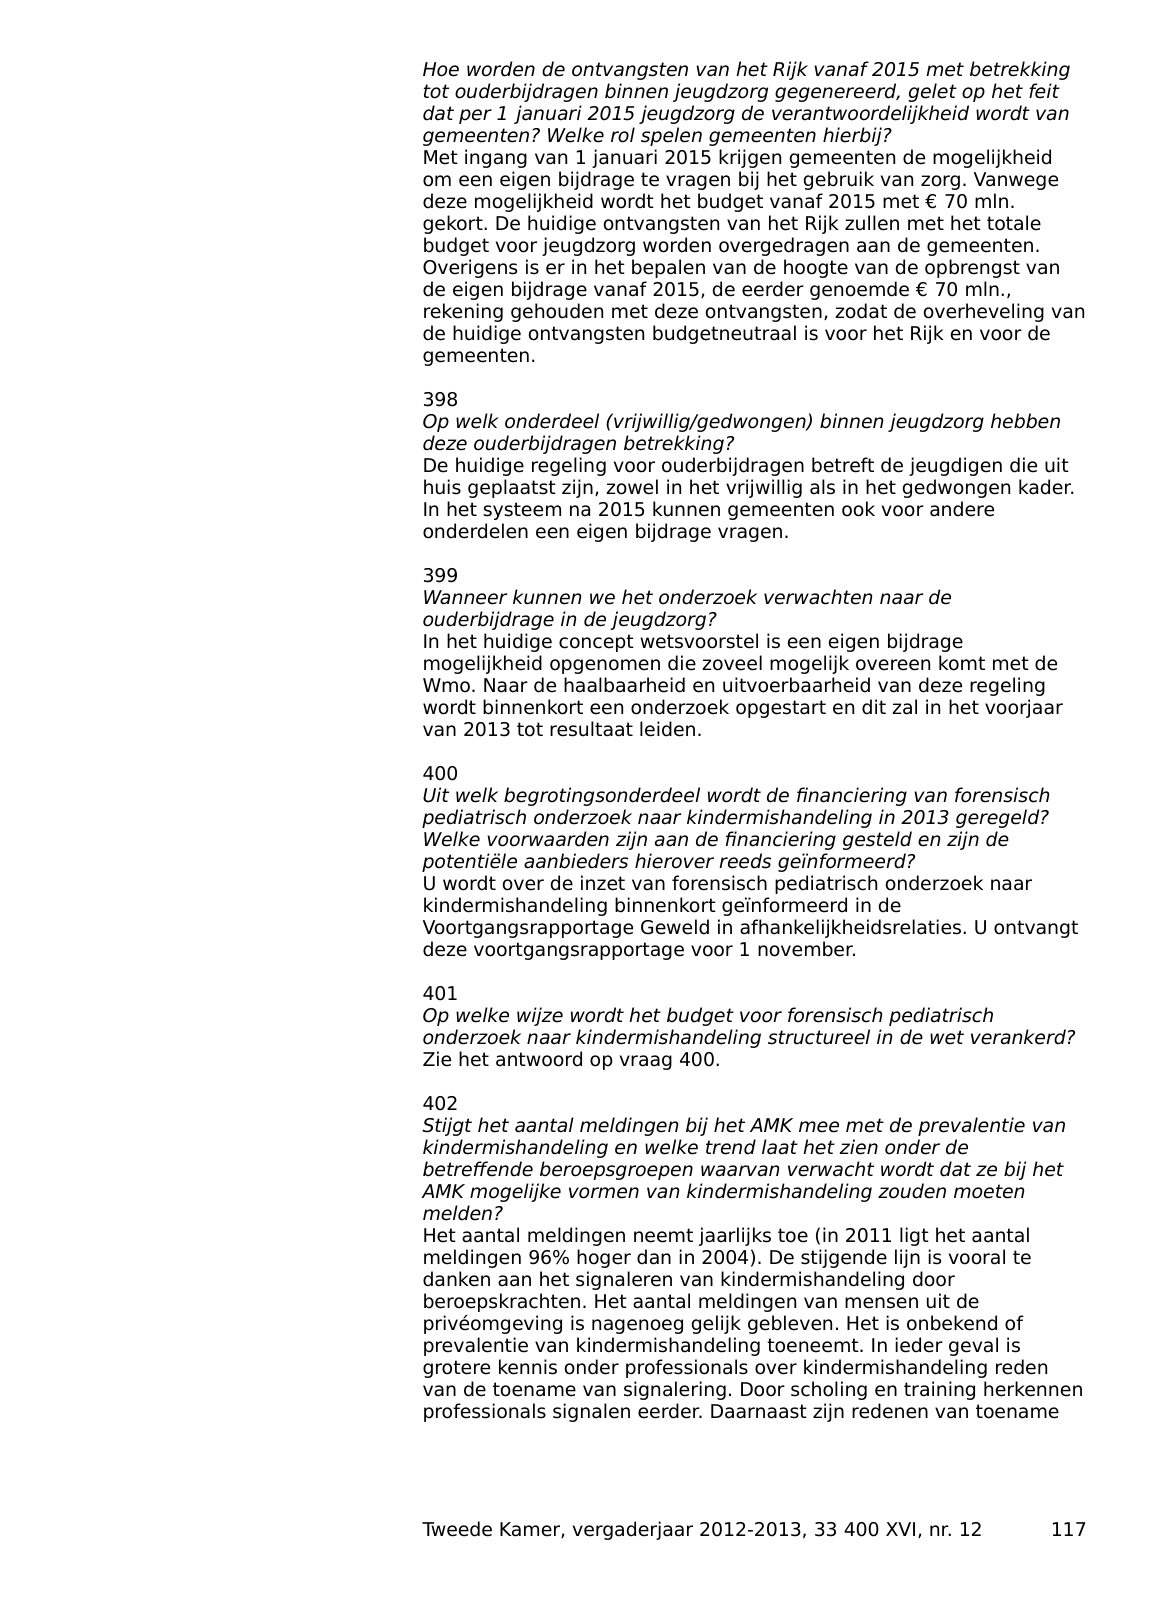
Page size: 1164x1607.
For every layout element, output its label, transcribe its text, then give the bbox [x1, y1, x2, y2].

text 402 [422, 1093, 1087, 1115]
text Stijgt het aantal meldingen bij het AMK mee met de prevalentie van kindermishandeling en welke trend laat het zien onder de betreffende beroepsgroepen waarvan verwacht wordt dat ze bij het AMK mogelijke vormen van kindermishandeling zouden moeten melden? [422, 1115, 1087, 1225]
text Op welk onderdeel (vrijwillig/gedwongen) binnen jeugdzorg hebben deze ouderbijdragen betrekking? [422, 411, 1087, 455]
text 401 [422, 983, 1087, 1005]
text Zie het antwoord op vraag 400. [422, 1049, 1087, 1071]
text Hoe worden de ontvangsten van het Rijk vanaf 2015 met betrekking tot ouderbijdragen binnen jeugdzorg gegenereerd, gelet op het feit dat per 1 januari 2015 jeugdzorg de verantwoordelijkheid wordt van gemeenten? Welke rol spelen gemeenten hierbij? [422, 59, 1087, 147]
text 398 [422, 389, 1087, 411]
text In het huidige concept wetsvoorstel is een eigen bijdrage mogelijkheid opgenomen die zoveel mogelijk overeen komt met de Wmo. Naar de haalbaarheid en uitvoerbaarheid van deze regeling wordt binnenkort een onderzoek opgestart en dit zal in het voorjaar van 2013 tot resultaat leiden. [422, 631, 1087, 741]
text Op welke wijze wordt het budget voor forensisch pediatrisch onderzoek naar kindermishandeling structureel in de wet verankerd? [422, 1005, 1087, 1049]
text Met ingang van 1 januari 2015 krijgen gemeenten de mogelijkheid om een eigen bijdrage te vragen bij het gebruik van zorg. Vanwege deze mogelijkheid wordt het budget vanaf 2015 met € 70 mln. gekort. De huidige ontvangsten van het Rijk zullen met het totale budget voor jeugdzorg worden overgedragen aan de gemeenten. Overigens is er in het bepalen van de hoogte van de opbrengst van de eigen bijdrage vanaf 2015, de eerder genoemde € 70 mln., rekening gehouden met deze ontvangsten, zodat de overheveling van de huidige ontvangsten budgetneutraal is voor het Rijk en voor de gemeenten. [422, 147, 1087, 367]
text 400 [422, 763, 1087, 785]
text U wordt over de inzet van forensisch pediatrisch onderzoek naar kindermishandeling binnenkort geïnformeerd in de Voortgangsrapportage Geweld in afhankelijkheidsrelaties. U ontvangt deze voortgangsrapportage voor 1 november. [422, 873, 1087, 961]
text Uit welk begrotingsonderdeel wordt de financiering van forensisch pediatrisch onderzoek naar kindermishandeling in 2013 geregeld? Welke voorwaarden zijn aan de financiering gesteld en zijn de potentiële aanbieders hierover reeds geïnformeerd? [422, 785, 1087, 873]
text 399 [422, 565, 1087, 587]
text Wanneer kunnen we het onderzoek verwachten naar de ouderbijdrage in de jeugdzorg? [422, 587, 1087, 631]
text De huidige regeling voor ouderbijdragen betreft de jeugdigen die uit huis geplaatst zijn, zowel in het vrijwillig als in het gedwongen kader. In het systeem na 2015 kunnen gemeenten ook voor andere onderdelen een eigen bijdrage vragen. [422, 455, 1087, 543]
text Het aantal meldingen neemt jaarlijks toe (in 2011 ligt het aantal meldingen 96% hoger dan in 2004). De stijgende lijn is vooral te danken aan het signaleren van kindermishandeling door beroepskrachten. Het aantal meldingen van mensen uit de privéomgeving is nagenoeg gelijk gebleven. Het is onbekend of prevalentie van kindermishandeling toeneemt. In ieder geval is grotere kennis onder professionals over kindermishandeling reden van de toename van signalering. Door scholing en training herkennen professionals signalen eerder. Daarnaast zijn redenen van toename [422, 1225, 1087, 1423]
